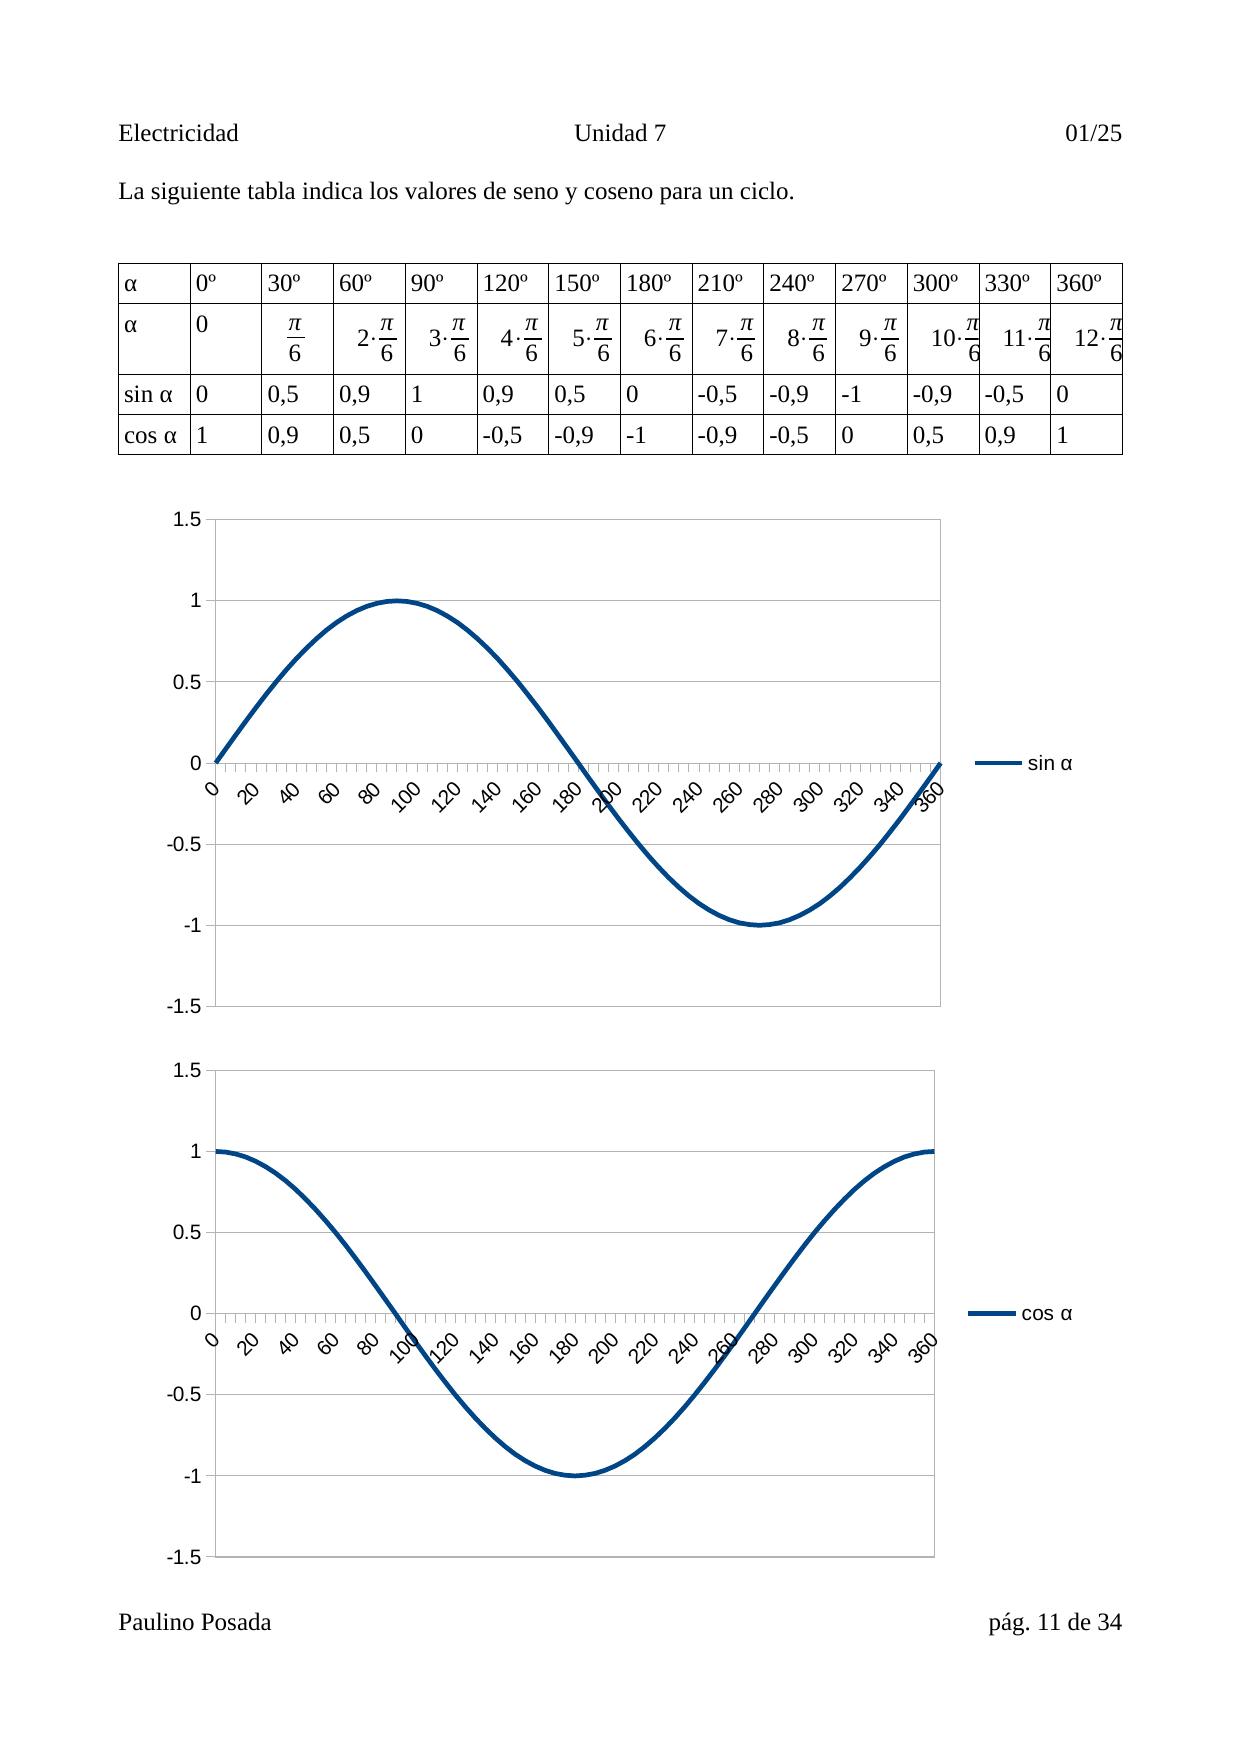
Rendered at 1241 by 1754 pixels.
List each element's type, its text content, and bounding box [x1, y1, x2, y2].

table_header 90º [406, 264, 477, 303]
table_cell 0,9 [980, 415, 1050, 454]
table_cell -0,9 [693, 415, 763, 454]
table_cell [478, 304, 548, 374]
table_header 150º [549, 264, 620, 303]
table_cell [1051, 304, 1122, 374]
table_cell [262, 304, 333, 374]
table_header 360º [1051, 264, 1122, 303]
table_header 30º [262, 264, 333, 303]
table_cell -0,5 [478, 415, 548, 454]
table_cell [621, 304, 692, 374]
table_cell [980, 304, 1050, 374]
table_cell 0 [191, 375, 261, 414]
table_cell -0,9 [764, 375, 835, 414]
table_header 330º [980, 264, 1050, 303]
table_cell 0,5 [549, 375, 620, 414]
table_cell [549, 304, 620, 374]
table_cell 1 [1051, 415, 1122, 454]
table_cell 0,9 [262, 415, 333, 454]
table_cell -1 [836, 375, 907, 414]
text La siguiente tabla indica los valores de seno y coseno para un ciclo. [118, 176, 1122, 205]
table_cell -0,9 [549, 415, 620, 454]
table_cell 0,5 [262, 375, 333, 414]
table_header 300º [908, 264, 979, 303]
table_cell -0,9 [908, 375, 979, 414]
table_cell -0,5 [693, 375, 763, 414]
table_cell sin α [119, 375, 190, 414]
table_header 180º [621, 264, 692, 303]
table_cell -1 [621, 415, 692, 454]
table_header 0º [191, 264, 261, 303]
table_cell α [119, 304, 190, 374]
table_cell 0 [621, 375, 692, 414]
table_cell 1 [191, 415, 261, 454]
table_cell 0 [406, 415, 477, 454]
table_header 270º [836, 264, 907, 303]
table_cell [334, 304, 405, 374]
table_header 120º [478, 264, 548, 303]
table_header 60º [334, 264, 405, 303]
table_header 240º [764, 264, 835, 303]
table_cell 0 [191, 304, 261, 374]
table_cell [693, 304, 763, 374]
table_cell [764, 304, 835, 374]
table_header α [119, 264, 190, 303]
table_cell -0,5 [980, 375, 1050, 414]
table_cell 0 [836, 415, 907, 454]
table_cell 0,5 [334, 415, 405, 454]
table_cell -0,5 [764, 415, 835, 454]
table_cell 0,5 [908, 415, 979, 454]
table_cell 0,9 [478, 375, 548, 414]
table_header 210º [693, 264, 763, 303]
table_cell [908, 304, 979, 374]
table_cell 0 [1051, 375, 1122, 414]
table_cell [971, 346, 979, 360]
table_cell cos α [119, 415, 190, 454]
table_cell [836, 304, 907, 374]
table_cell 1 [406, 375, 477, 414]
table_cell 0,9 [334, 375, 405, 414]
table_cell [406, 304, 477, 374]
